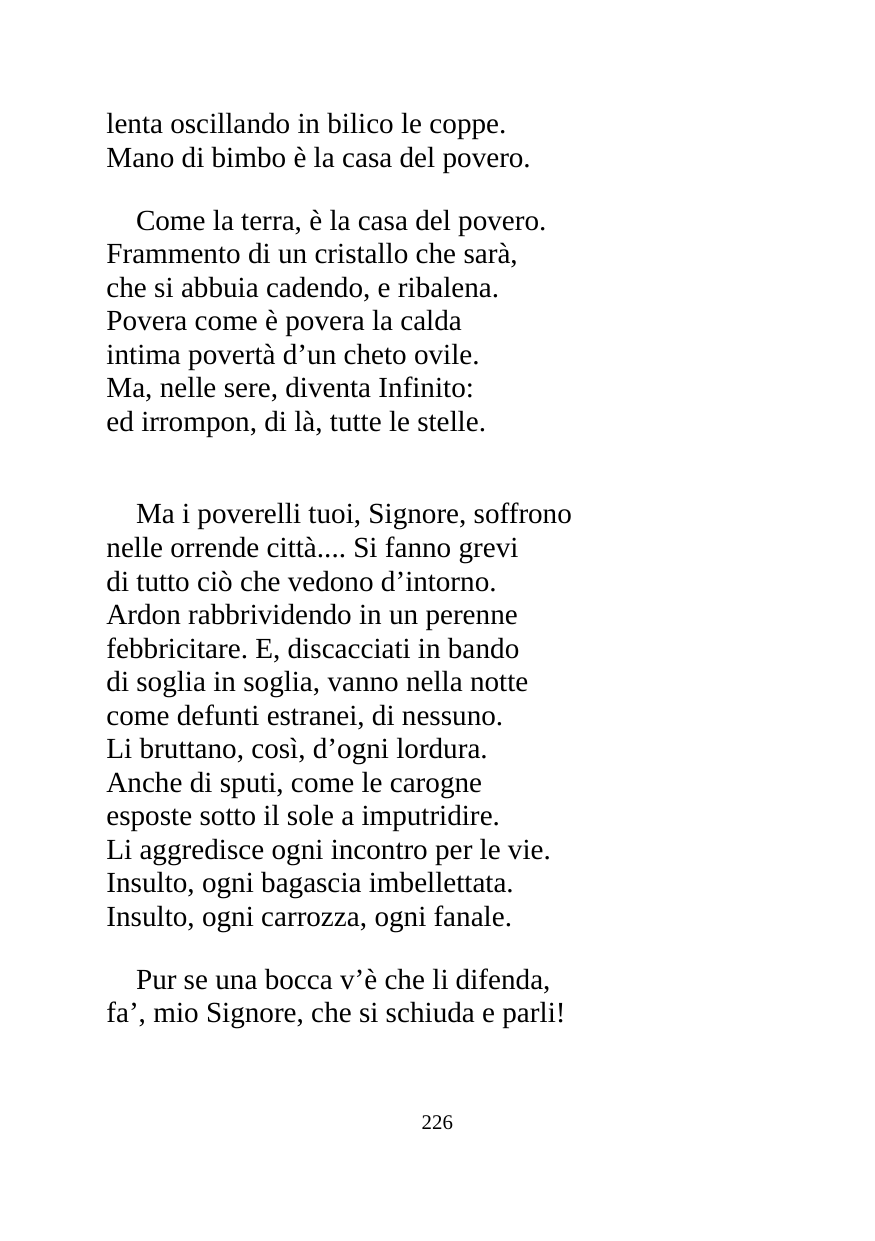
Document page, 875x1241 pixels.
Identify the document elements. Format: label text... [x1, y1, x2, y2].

text Pur se una bocca v’è che li difenda, fa’, mio Signore, che si schiuda e parli! [106, 962, 768, 1029]
text Ma i poverelli tuoi, Signore, soffrono nelle orrende città.... Si fanno grevi di tutto ciò che vedono d’intorno. Ardon rabbrividendo in un perenne febbricitare. E, discacciati in bando di soglia in soglia, vanno nella notte come defunti estranei, di nessuno. Li bruttano, così, d’ogni lordura. Anche di sputi, come le carogne esposte sotto il sole a imputridire. Li aggredisce ogni incontro per le vie. Insulto, ogni bagascia imbellettata. Insulto, ogni carrozza, ogni fanale. [106, 497, 768, 933]
text lenta oscillando in bilico le coppe. Mano di bimbo è la casa del povero. [106, 106, 768, 173]
text Come la terra, è la casa del povero. Frammento di un cristallo che sarà, che si abbuia cadendo, e ribalena. Povera come è povera la calda intima povertà d’un cheto ovile. Ma, nelle sere, diventa Infinito: ed irrompon, di là, tutte le stelle. [106, 203, 768, 438]
